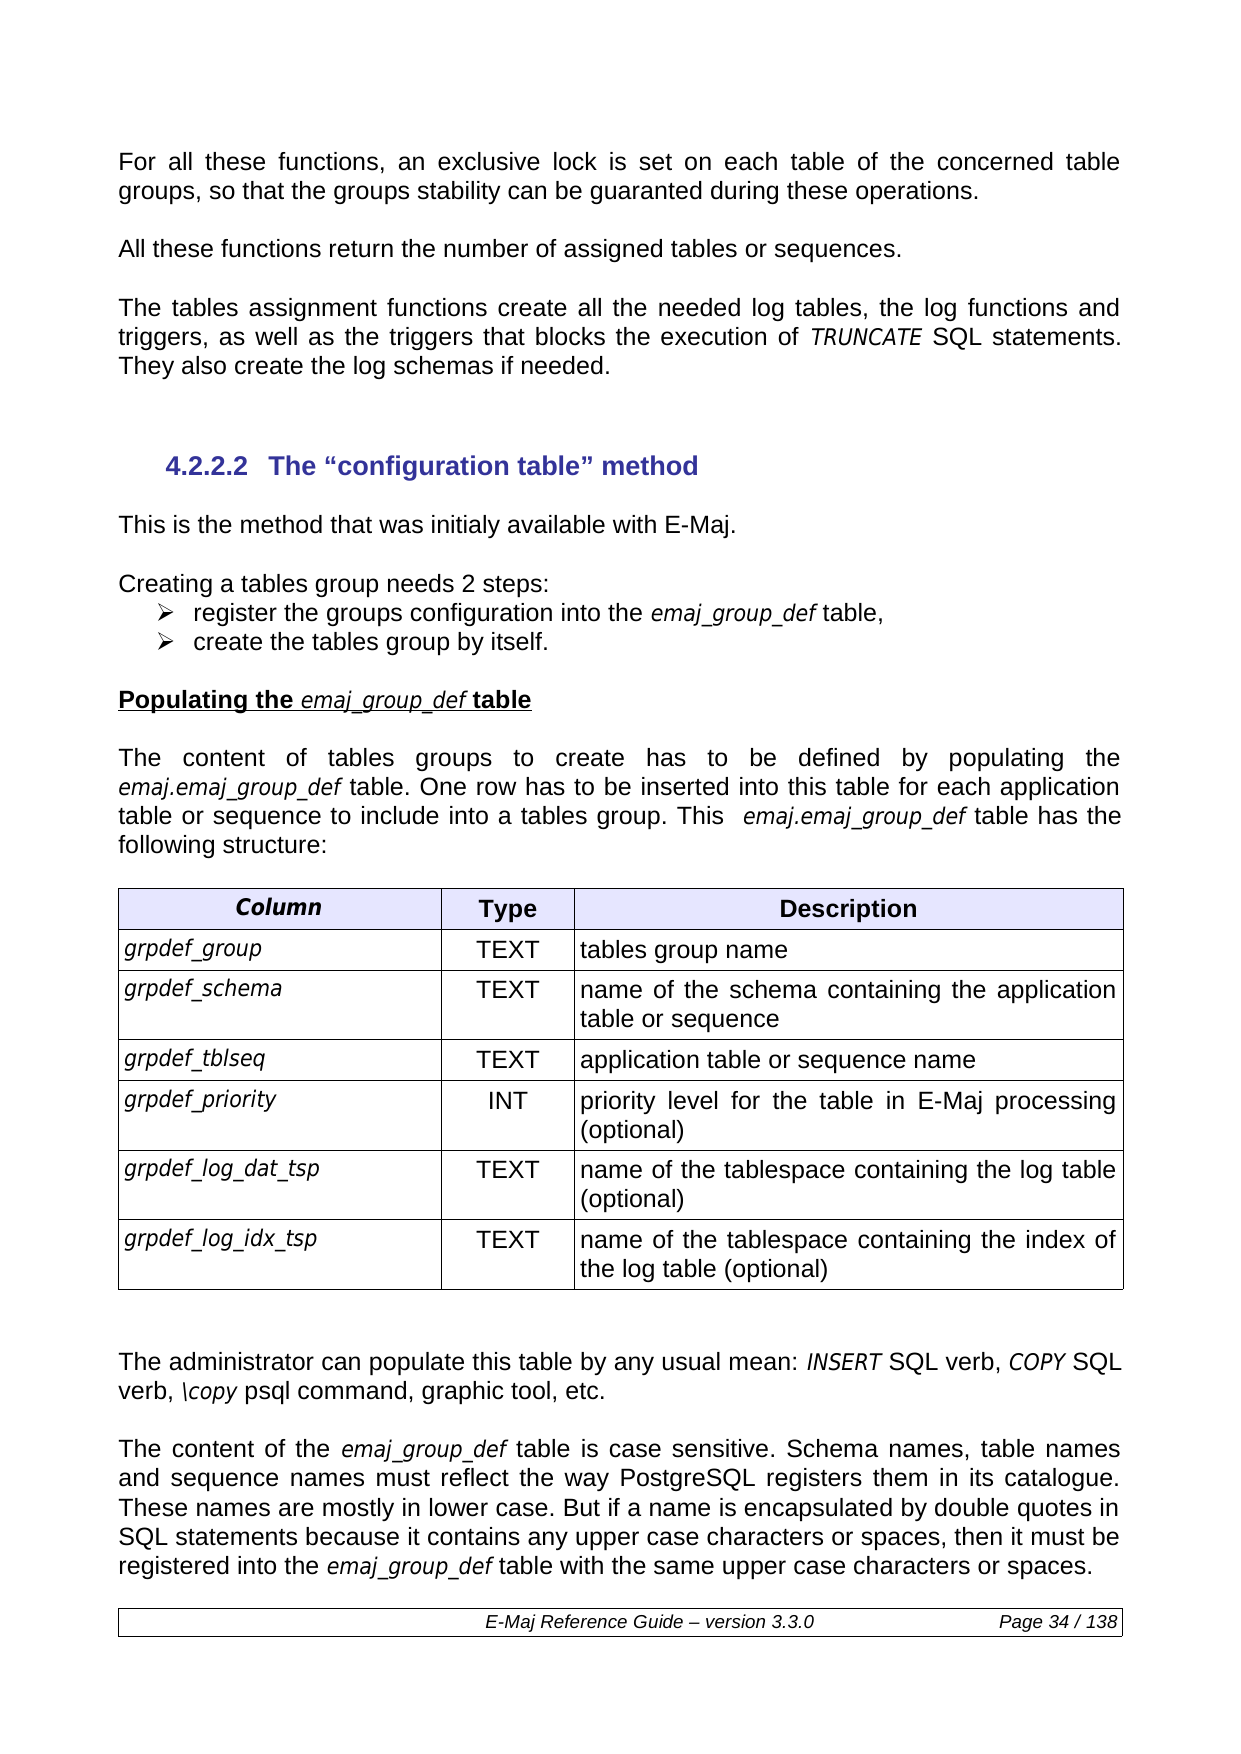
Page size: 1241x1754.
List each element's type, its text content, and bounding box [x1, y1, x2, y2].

table_cell TEXT [442, 971, 574, 1039]
table_header Description [575, 889, 1123, 929]
table_cell grpdef_priority [119, 1081, 441, 1149]
text Populating the emaj_group_def table [118, 685, 1122, 714]
text The content of the emaj_group_def table is case sensitive. Schema names, table names and sequence names must reflect the way PostgreSQL registers them in its catalogue. These names are mostly in lower case. But if a name is encapsulated by double quotes in SQL statements because it contains any upper case characters or spaces, then it must be registered into the emaj_group_def table with the same upper case characters or spaces. [118, 1434, 1122, 1579]
table_cell INT [442, 1081, 574, 1149]
text For all these functions, an exclusive lock is set on each table of the concerned table groups, so that the groups stability can be guaranted during these operations. [118, 147, 1122, 205]
table_cell grpdef_schema [119, 971, 441, 1039]
table_cell grpdef_log_dat_tsp [119, 1151, 441, 1219]
table_cell name of the schema containing the application table or sequence [575, 971, 1123, 1039]
table_header Column [119, 889, 441, 929]
table_cell grpdef_log_idx_tsp [119, 1220, 441, 1289]
table_cell TEXT [442, 1040, 574, 1080]
table_cell name of the tablespace containing the index of the log table (optional) [575, 1220, 1123, 1289]
text The content of tables groups to create has to be defined by populating the emaj.emaj_group_def table. One row has to be inserted into this table for each application table or sequence to include into a tables group. This emaj.emaj_group_def table has the following structure: [118, 743, 1122, 859]
list register the groups configuration into the emaj_group_def table, [156, 598, 1122, 627]
text Creating a tables group needs 2 steps: [118, 568, 1122, 598]
table_cell priority level for the table in E-Maj processing (optional) [575, 1081, 1123, 1149]
text All these functions return the number of assigned tables or sequences. [118, 234, 1122, 263]
table_cell TEXT [442, 930, 574, 969]
text The tables assignment functions create all the needed log tables, the log functions and triggers, as well as the triggers that blocks the execution of TRUNCATE SQL statements. They also create the log schemas if needed. [118, 292, 1122, 380]
table_cell grpdef_group [119, 930, 441, 969]
table_cell TEXT [442, 1151, 574, 1219]
table_cell TEXT [442, 1220, 574, 1289]
text The administrator can populate this table by any usual mean: INSERT SQL verb, COPY SQL verb, \copy psql command, graphic tool, etc. [118, 1347, 1122, 1405]
table_cell name of the tablespace containing the log table (optional) [575, 1151, 1123, 1219]
table_header Type [442, 889, 574, 929]
table_cell tables group name [575, 930, 1123, 969]
text This is the method that was initialy available with E-Maj. [118, 510, 1122, 539]
table_cell application table or sequence name [575, 1040, 1123, 1080]
table_cell grpdef_tblseq [119, 1040, 441, 1080]
list create the tables group by itself. [156, 627, 1122, 656]
subtitle The “configuration table” method [165, 450, 1122, 481]
